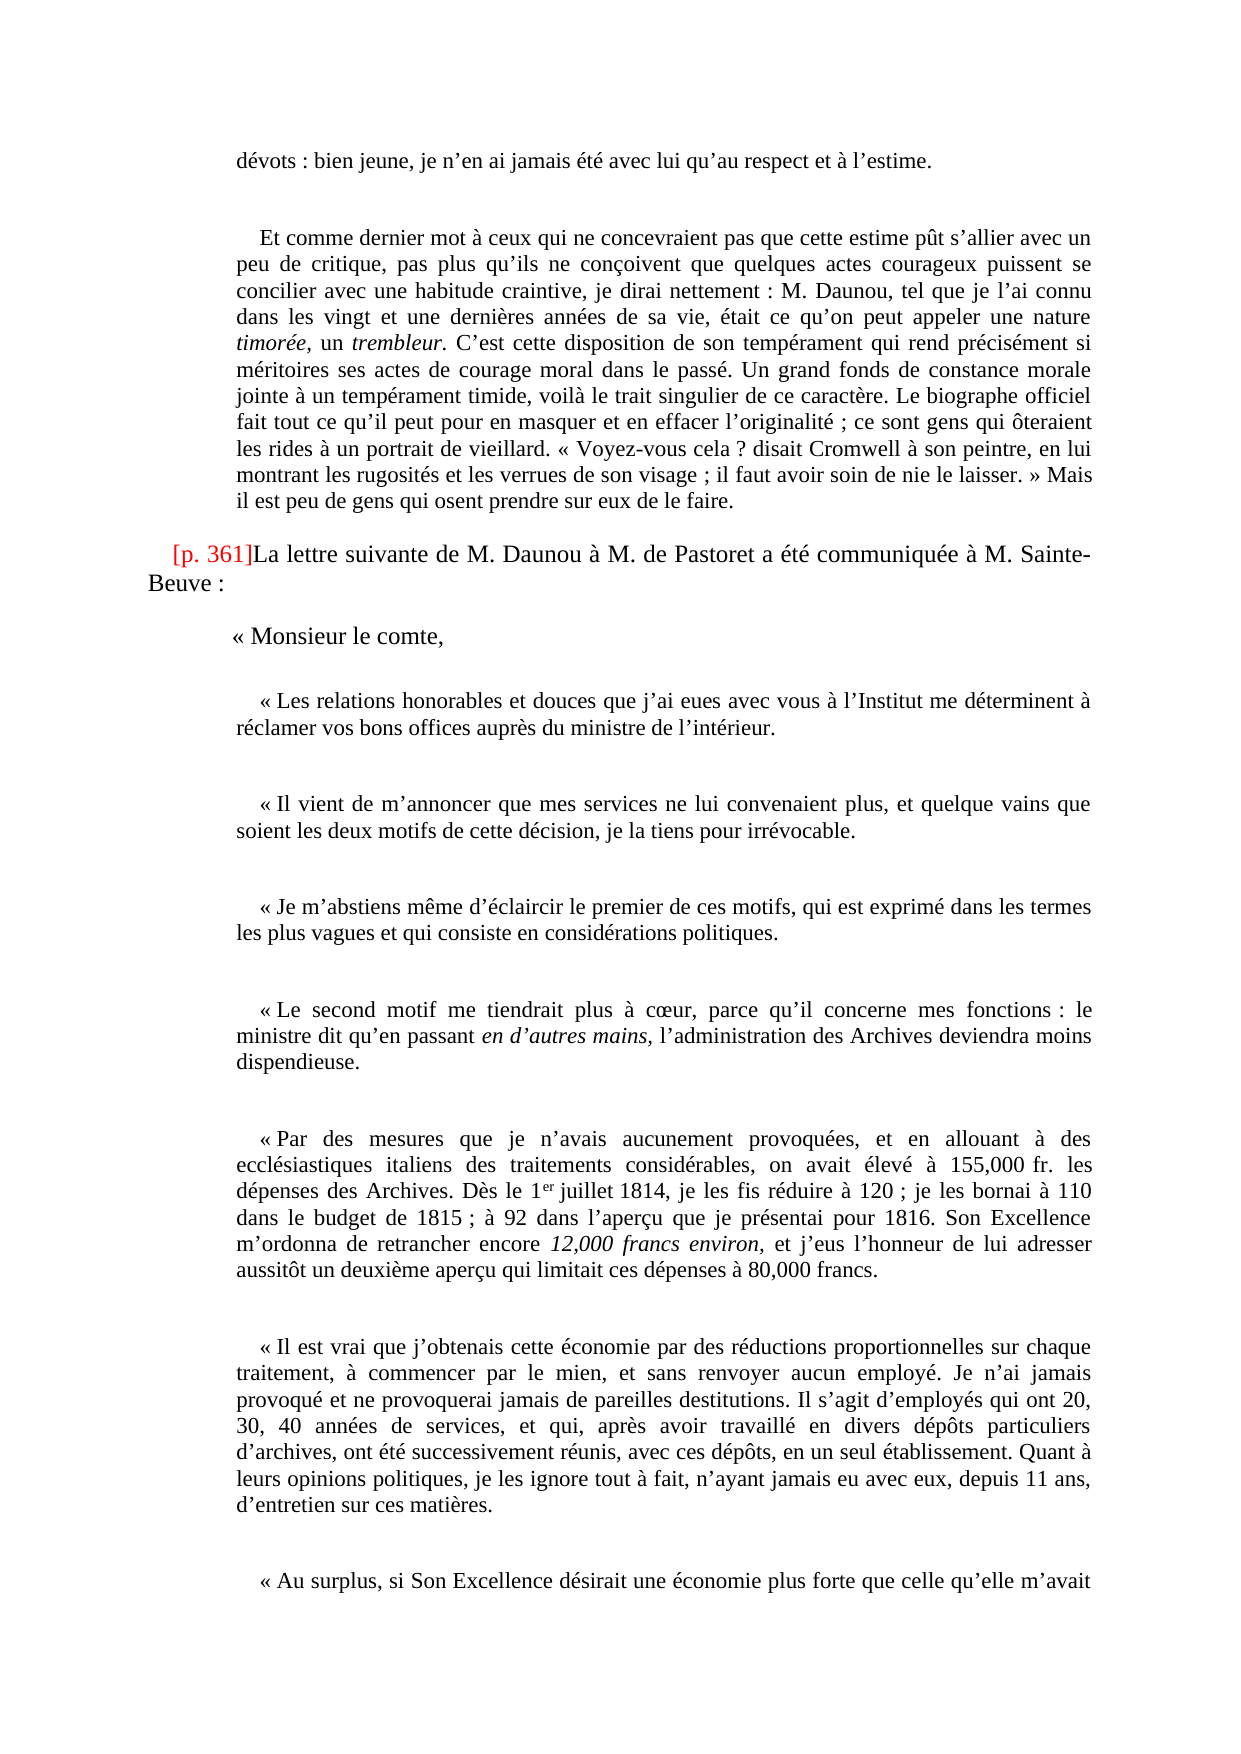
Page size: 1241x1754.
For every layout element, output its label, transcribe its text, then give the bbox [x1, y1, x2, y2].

text « Il vient de m’annoncer que mes services ne lui convenaient plus, et quelque vains que soient les deux motifs de cette décision, je la tiens pour irrévocable. [236, 790, 1093, 843]
text « Le second motif me tiendrait plus à cœur, parce qu’il concerne mes fonctions : le ministre dit qu’en passant en d’autres mains, l’administration des Archives deviendra moins dispendieuse. [236, 996, 1093, 1075]
text « Je m’abstiens même d’éclaircir le premier de ces motifs, qui est exprimé dans les termes les plus vagues et qui consiste en considérations politiques. [236, 893, 1093, 946]
text [p. 361]La lettre suivante de M. Daunou à M. de Pastoret a été communiquée à M. Sainte-Beuve : [148, 539, 1093, 596]
text « Il est vrai que j’obtenais cette économie par des réductions proportionnelles sur chaque traitement, à commencer par le mien, et sans renvoyer aucun employé. Je n’ai jamais provoqué et ne provoquerai jamais de pareilles destitutions. Il s’agit d’employés qui ont 20, 30, 40 années de services, et qui, après avoir travaillé en divers dépôts particuliers d’archives, ont été successivement réunis, avec ces dépôts, en un seul établissement. Quant à leurs opinions politiques, je les ignore tout à fait, n’ayant jamais eu avec eux, depuis 11 ans, d’entretien sur ces matières. [236, 1333, 1093, 1517]
text « Monsieur le comte, [207, 621, 1093, 650]
text Et comme dernier mot à ceux qui ne concevraient pas que cette estime pût s’allier avec un peu de critique, pas plus qu’ils ne conçoivent que quelques actes courageux puissent se concilier avec une habitude craintive, je dirai nettement : M. Daunou, tel que je l’ai connu dans les vingt et une dernières années de sa vie, était ce qu’on peut appeler une nature timorée, un trembleur. C’est cette disposition de son tempérament qui rend précisément si méritoires ses actes de courage moral dans le passé. Un grand fonds de constance morale jointe à un tempérament timide, voilà le trait singulier de ce caractère. Le biographe officiel fait tout ce qu’il peut pour en masquer et en effacer l’originalité ; ce sont gens qui ôteraient les rides à un portrait de vieillard. « Voyez-vous cela ? disait Cromwell à son peintre, en lui montrant les rugosités et les verrues de son visage ; il faut avoir soin de nie le laisser. » Mais il est peu de gens qui osent prendre sur eux de le faire. [236, 224, 1093, 514]
text « Par des mesures que je n’avais aucunement provoquées, et en allouant à des ecclésiastiques italiens des traitements considérables, on avait élevé à 155,000 fr. les dépenses des Archives. Dès le 1er juillet 1814, je les fis réduire à 120 ; je les bornai à 110 dans le budget de 1815 ; à 92 dans l’aperçu que je présentai pour 1816. Son Excellence m’ordonna de retrancher encore 12,000 francs environ, et j’eus l’honneur de lui adresser aussitôt un deuxième aperçu qui limitait ces dépenses à 80,000 francs. [236, 1125, 1093, 1283]
text dévots : bien jeune, je n’en ai jamais été avec lui qu’au respect et à l’estime. [236, 148, 1093, 174]
text « Au surplus, si Son Excellence désirait une économie plus forte que celle qu’elle m’avait [236, 1567, 1093, 1594]
text « Les relations honorables et douces que j’ai eues avec vous à l’Institut me déterminent à réclamer vos bons offices auprès du ministre de l’intérieur. [236, 688, 1093, 740]
